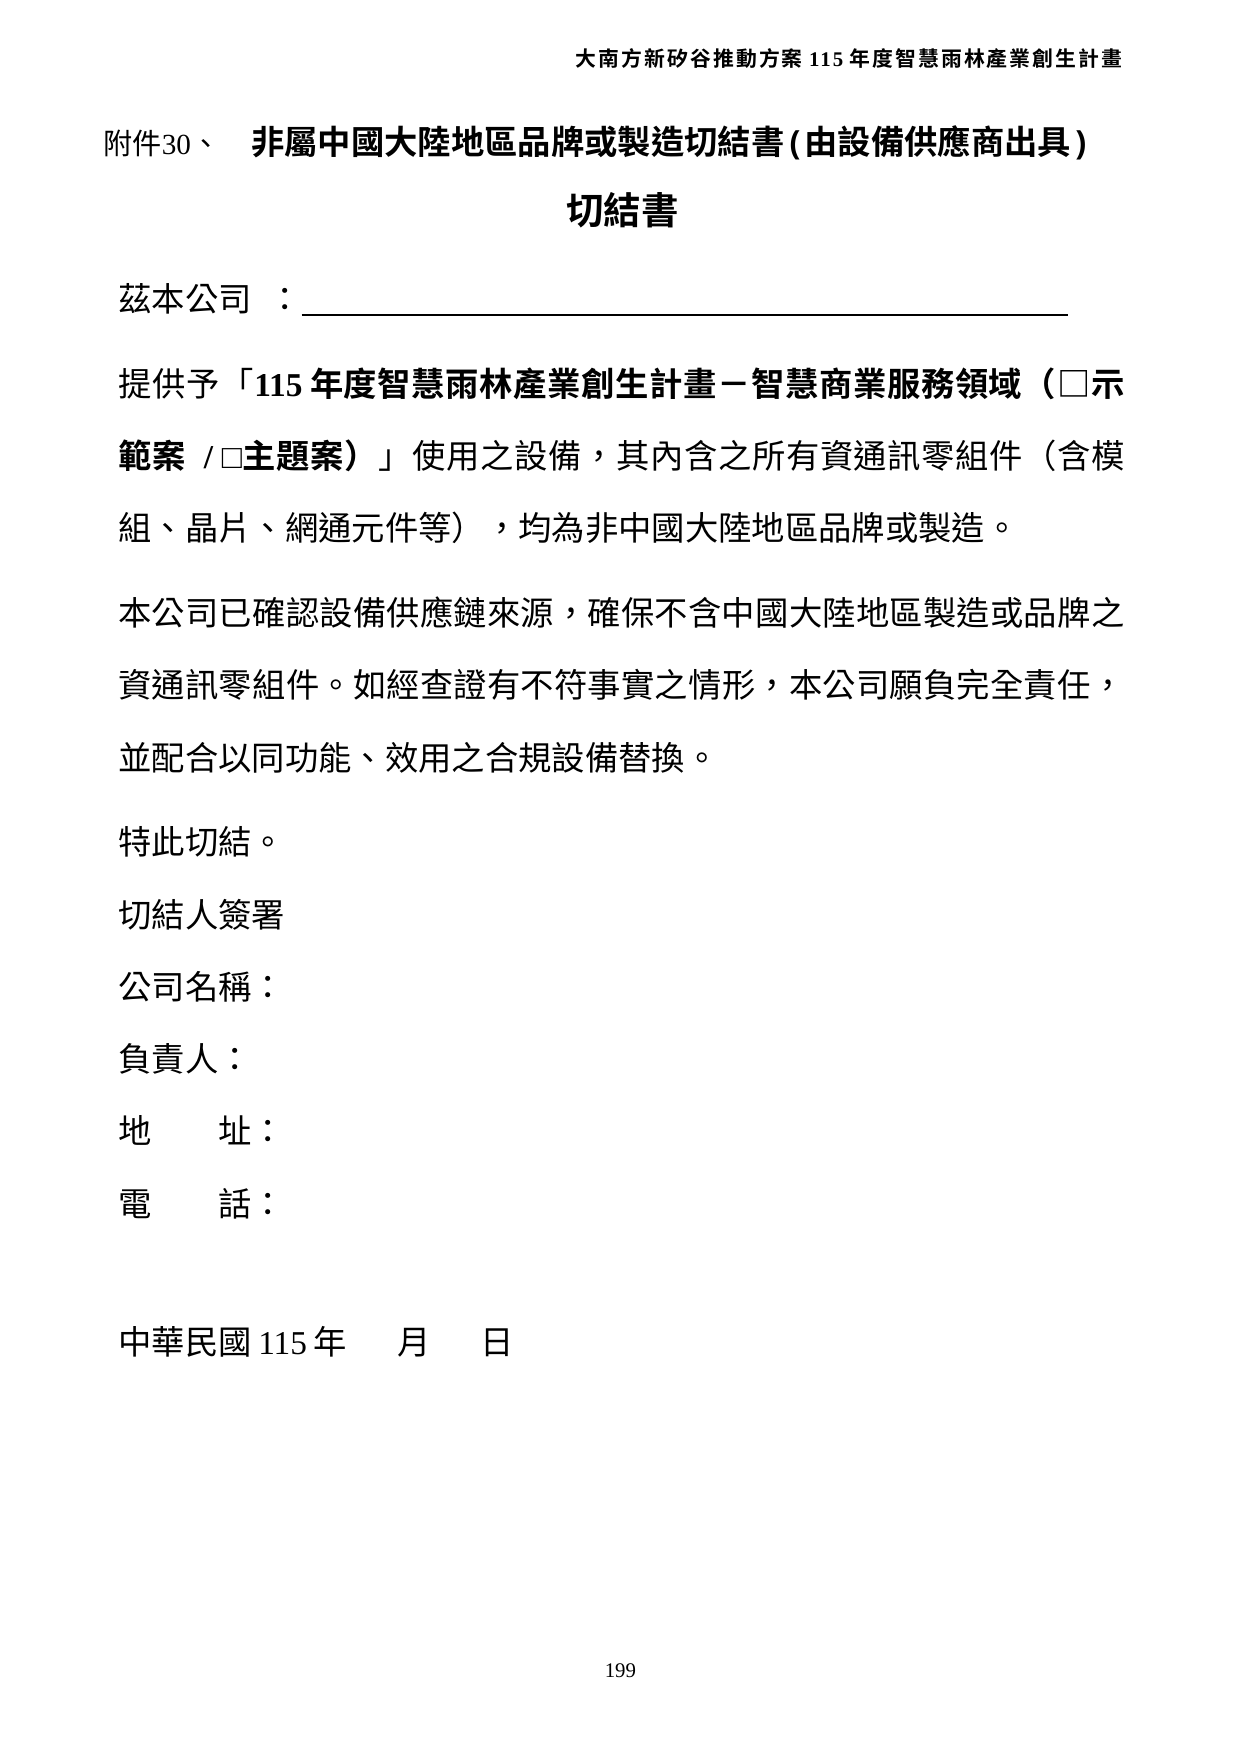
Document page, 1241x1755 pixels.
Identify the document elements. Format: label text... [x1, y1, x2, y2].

text 切結書 [118, 183, 1126, 235]
text 地 址： [118, 1105, 1122, 1153]
text 電 話： [118, 1177, 1122, 1226]
text 切結人簽署 [118, 888, 1122, 937]
text 本公司已確認設備供應鏈來源，確保不含中國大陸地區製造或品牌之資通訊零組件。如經查證有不符事實之情形，本公司願負完全責任，並配合以同功能、效用之合規設備替換。 [118, 587, 1126, 779]
text 提供予「115年度智慧雨林產業創生計畫－智慧商業服務領域（□示範案 / □主題案）」使用之設備，其內含之所有資通訊零組件（含模組、晶片、網通元件等），均為非中國大陸地區品牌或製造。 [118, 357, 1126, 550]
text 特此切結。 [118, 816, 1126, 864]
text 中華民國115年 月 日 [118, 1313, 1122, 1365]
list 非屬中國大陸地區品牌或製造切結書(由設備供應商出具) [103, 116, 1122, 164]
text 負責人： [118, 1033, 1122, 1081]
text 茲本公司 ： [118, 272, 1126, 321]
text 公司名稱： [118, 961, 1122, 1009]
